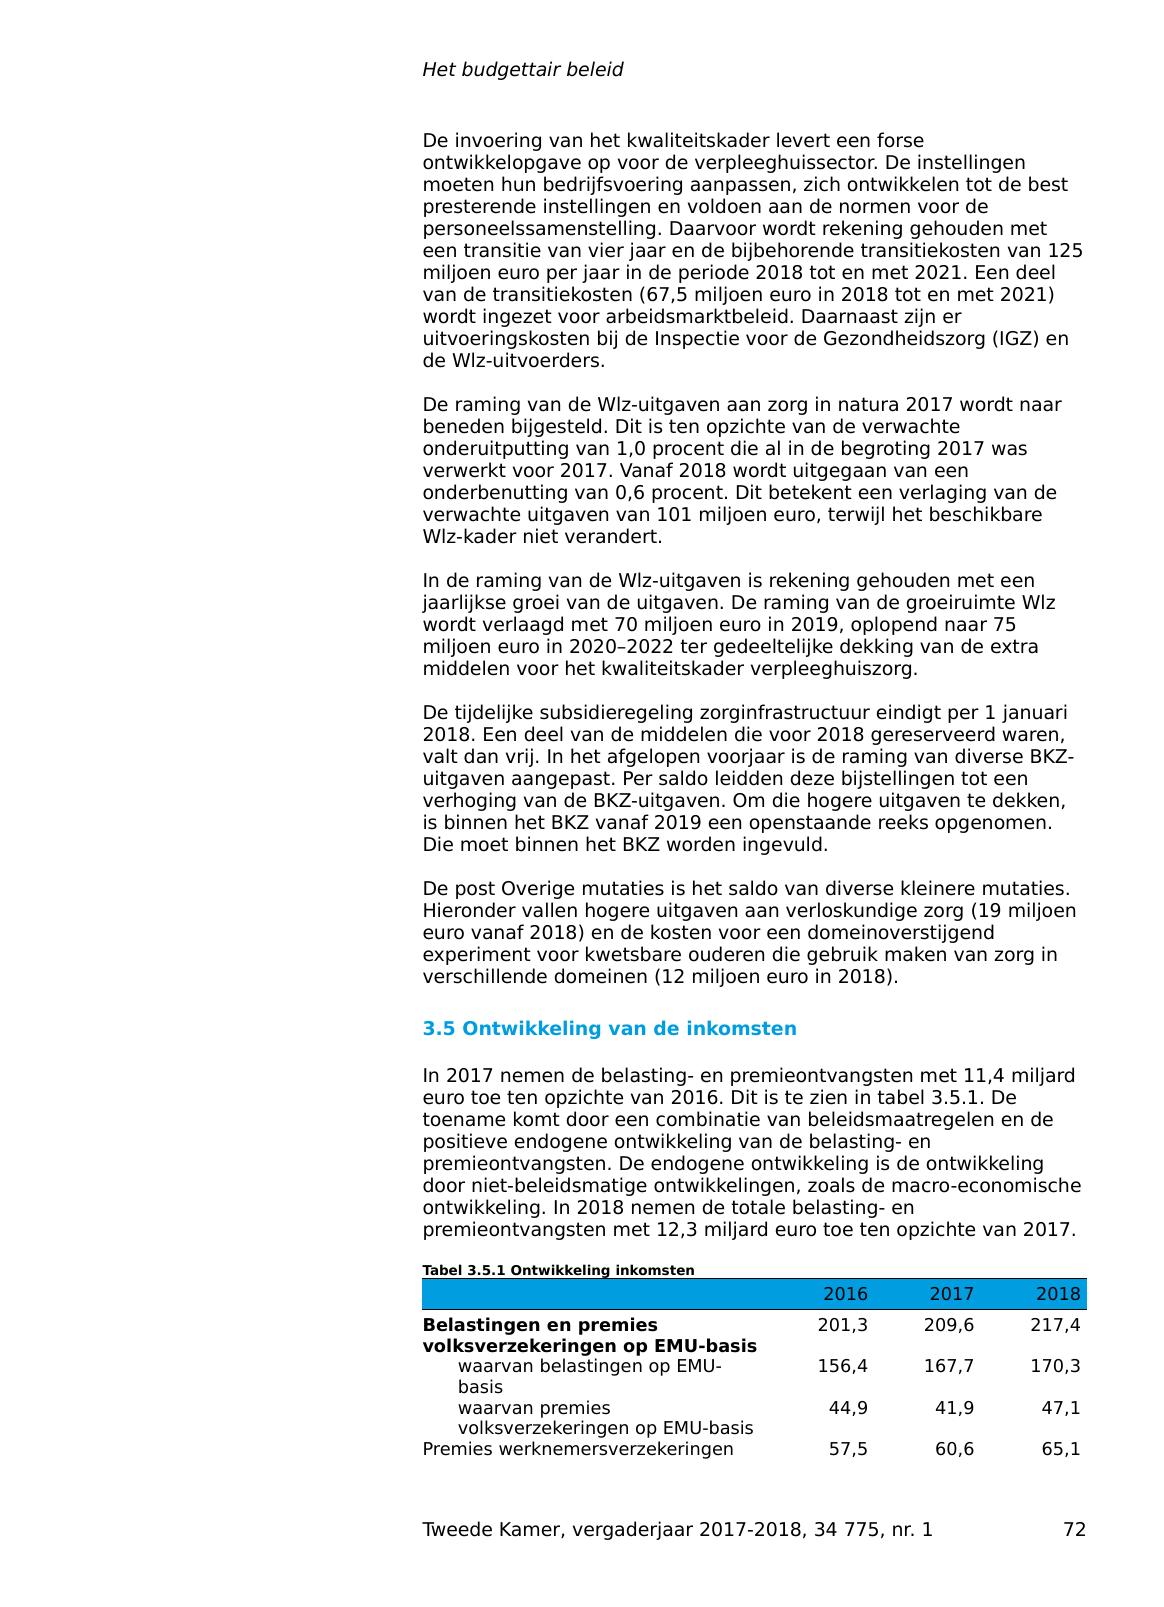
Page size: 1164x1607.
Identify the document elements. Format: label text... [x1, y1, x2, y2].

table_cell 41,9 [874, 1398, 980, 1439]
table_cell Belastingen en premies volksverzekeringen op EMU-basis [422, 1310, 768, 1356]
text De post Overige mutaties is het saldo van diverse kleinere mutaties. Hieronder vallen hogere uitgaven aan verloskundige zorg (19 miljoen euro vanaf 2018) en de kosten voor een domeinoverstijgend experiment voor kwetsbare ouderen die gebruik maken van zorg in verschillende domeinen (12 miljoen euro in 2018). [422, 878, 1087, 988]
table_cell 170,3 [980, 1356, 1087, 1398]
table_cell Premies werknemersverzekeringen [422, 1439, 768, 1459]
table_cell [422, 1356, 452, 1398]
table_cell 65,1 [980, 1439, 1087, 1459]
table_header Tabel 3.5.1 Ontwikkeling inkomsten [422, 1263, 1087, 1278]
table_cell 167,7 [874, 1356, 980, 1398]
text De raming van de Wlz-uitgaven aan zorg in natura 2017 wordt naar beneden bijgesteld. Dit is ten opzichte van de verwachte onderuitputting van 1,0 procent die al in de begroting 2017 was verwerkt voor 2017. Vanaf 2018 wordt uitgegaan van een onderbenutting van 0,6 procent. Dit betekent een verlaging van de verwachte uitgaven van 101 miljoen euro, terwijl het beschikbare Wlz-kader niet verandert. [422, 394, 1087, 548]
subtitle 3.5 Ontwikkeling van de inkomsten [422, 1018, 1087, 1040]
table_cell 57,5 [768, 1439, 874, 1459]
table_cell 2018 [980, 1279, 1087, 1309]
table_cell 2017 [874, 1279, 980, 1309]
table_cell 2016 [768, 1279, 874, 1309]
table_cell waarvan premies volksverzekeringen op EMU-basis [452, 1398, 768, 1439]
table_cell [422, 1398, 452, 1439]
text De invoering van het kwaliteitskader levert een forse ontwikkelopgave op voor de verpleeghuissector. De instellingen moeten hun bedrijfsvoering aanpassen, zich ontwikkelen tot de best presterende instellingen en voldoen aan de normen voor de personeelssamenstelling. Daarvoor wordt rekening gehouden met een transitie van vier jaar en de bijbehorende transitiekosten van 125 miljoen euro per jaar in de periode 2018 tot en met 2021. Een deel van de transitiekosten (67,5 miljoen euro in 2018 tot en met 2021) wordt ingezet voor arbeidsmarktbeleid. Daarnaast zijn er uitvoeringskosten bij de Inspectie voor de Gezondheidszorg (IGZ) en de Wlz-uitvoerders. [422, 130, 1087, 372]
table_cell 44,9 [768, 1398, 874, 1439]
table_cell [422, 1279, 768, 1309]
table_cell 156,4 [768, 1356, 874, 1398]
text In de raming van de Wlz-uitgaven is rekening gehouden met een jaarlijkse groei van de uitgaven. De raming van de groeiruimte Wlz wordt verlaagd met 70 miljoen euro in 2019, oplopend naar 75 miljoen euro in 2020–2022 ter gedeeltelijke dekking van de extra middelen voor het kwaliteitskader verpleeghuiszorg. [422, 570, 1087, 680]
table_cell waarvan belastingen op EMU-basis [452, 1356, 768, 1398]
table_cell 47,1 [980, 1398, 1087, 1439]
table_cell 60,6 [874, 1439, 980, 1459]
text In 2017 nemen de belasting- en premieontvangsten met 11,4 miljard euro toe ten opzichte van 2016. Dit is te zien in tabel 3.5.1. De toename komt door een combinatie van beleidsmaatregelen en de positieve endogene ontwikkeling van de belasting- en premieontvangsten. De endogene ontwikkeling is de ontwikkeling door niet-beleidsmatige ontwikkelingen, zoals de macro-economische ontwikkeling. In 2018 nemen de totale belasting- en premieontvangsten met 12,3 miljard euro toe ten opzichte van 2017. [422, 1065, 1087, 1241]
table_cell 201,3 [768, 1310, 874, 1356]
text De tijdelijke subsidieregeling zorginfrastructuur eindigt per 1 januari 2018. Een deel van de middelen die voor 2018 gereserveerd waren, valt dan vrij. In het afgelopen voorjaar is de raming van diverse BKZ-uitgaven aangepast. Per saldo leidden deze bijstellingen tot een verhoging van de BKZ-uitgaven. Om die hogere uitgaven te dekken, is binnen het BKZ vanaf 2019 een openstaande reeks opgenomen. Die moet binnen het BKZ worden ingevuld. [422, 702, 1087, 856]
table_cell 217,4 [980, 1310, 1087, 1356]
table_cell 209,6 [874, 1310, 980, 1356]
